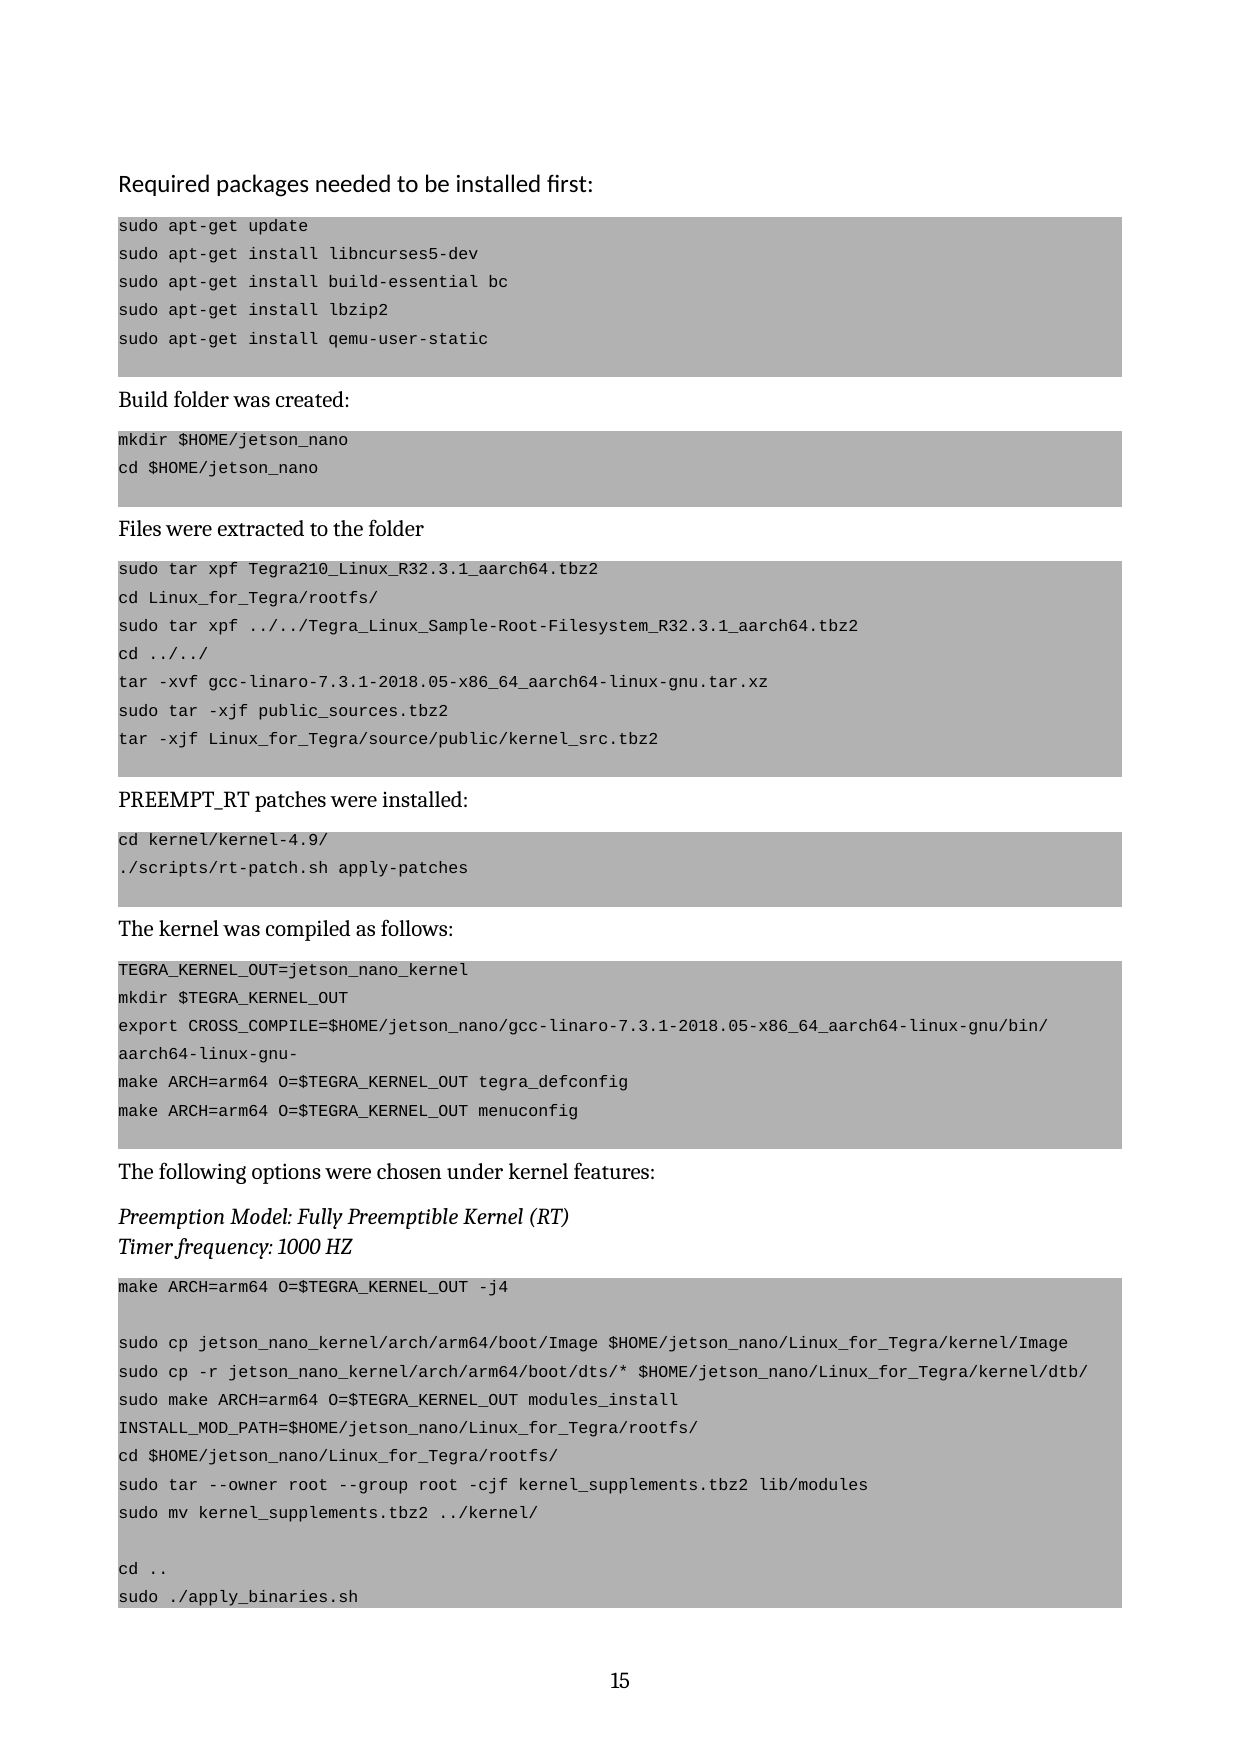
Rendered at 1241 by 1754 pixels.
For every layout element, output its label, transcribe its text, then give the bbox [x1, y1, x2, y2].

text make ARCH=arm64 O=$TEGRA_KERNEL_OUT menuconfig [118, 1102, 1122, 1121]
text cd ../../ [118, 646, 1122, 664]
text sudo cp jetson_nano_kernel/arch/arm64/boot/Image $HOME/jetson_nano/Linux_for_Tegra/kernel/Image [118, 1335, 1122, 1354]
text Required packages needed to be installed first: [118, 168, 1122, 198]
text sudo tar xpf ../../Tegra_Linux_Sample-Root-Filesystem_R32.3.1_aarch64.tbz2 [118, 617, 1122, 636]
text cd .. [118, 1561, 1122, 1579]
text make ARCH=arm64 O=$TEGRA_KERNEL_OUT tegra_defconfig [118, 1074, 1122, 1093]
text cd $HOME/jetson_nano [118, 460, 1122, 478]
text cd $HOME/jetson_nano/Linux_for_Tegra/rootfs/ [118, 1448, 1122, 1467]
text ./scripts/rt-patch.sh apply-patches [118, 860, 1122, 879]
text sudo apt-get update [118, 217, 1122, 236]
text The following options were chosen under kernel features: [118, 1159, 1122, 1185]
text sudo apt-get install libncurses5-dev [118, 246, 1122, 264]
text cd Linux_for_Tegra/rootfs/ [118, 589, 1122, 608]
text sudo apt-get install lbzip2 [118, 302, 1122, 321]
text make ARCH=arm64 O=$TEGRA_KERNEL_OUT -j4 [118, 1278, 1122, 1297]
text tar -xvf gcc-linaro-7.3.1-2018.05-x86_64_aarch64-linux-gnu.tar.xz [118, 674, 1122, 693]
text mkdir $TEGRA_KERNEL_OUT [118, 989, 1122, 1008]
text sudo apt-get install qemu-user-static [118, 330, 1122, 349]
text Build folder was created: [118, 387, 1122, 413]
text sudo make ARCH=arm64 O=$TEGRA_KERNEL_OUT modules_install [118, 1391, 1122, 1410]
text sudo cp -r jetson_nano_kernel/arch/arm64/boot/dts/* $HOME/jetson_nano/Linux_for_Tegra/kernel/dtb/ [118, 1363, 1122, 1382]
text INSTALL_MOD_PATH=$HOME/jetson_nano/Linux_for_Tegra/rootfs/ [118, 1419, 1122, 1438]
text export CROSS_COMPILE=$HOME/jetson_nano/gcc-linaro-7.3.1-2018.05-x86_64_aarch64-linux-gnu/bin/aarch64-linux-gnu- [118, 1017, 1122, 1064]
text Files were extracted to the folder [118, 516, 1122, 542]
text mkdir $HOME/jetson_nano [118, 431, 1122, 450]
text cd kernel/kernel-4.9/ [118, 832, 1122, 850]
text The kernel was compiled as follows: [118, 916, 1122, 943]
text sudo apt-get install build-essential bc [118, 274, 1122, 293]
text Preemption Model: Fully Preemptible Kernel (RT) Timer frequency: 1000 HZ [118, 1203, 1122, 1260]
text sudo mv kernel_supplements.tbz2 ../kernel/ [118, 1504, 1122, 1523]
text tar -xjf Linux_for_Tegra/source/public/kernel_src.tbz2 [118, 730, 1122, 749]
text PREEMPT_RT patches were installed: [118, 787, 1122, 813]
text TEGRA_KERNEL_OUT=jetson_nano_kernel [118, 961, 1122, 980]
text sudo ./apply_binaries.sh [118, 1589, 1122, 1608]
text sudo tar xpf Tegra210_Linux_R32.3.1_aarch64.tbz2 [118, 561, 1122, 580]
text sudo tar --owner root --group root -cjf kernel_supplements.tbz2 lib/modules [118, 1476, 1122, 1495]
text sudo tar -xjf public_sources.tbz2 [118, 702, 1122, 721]
